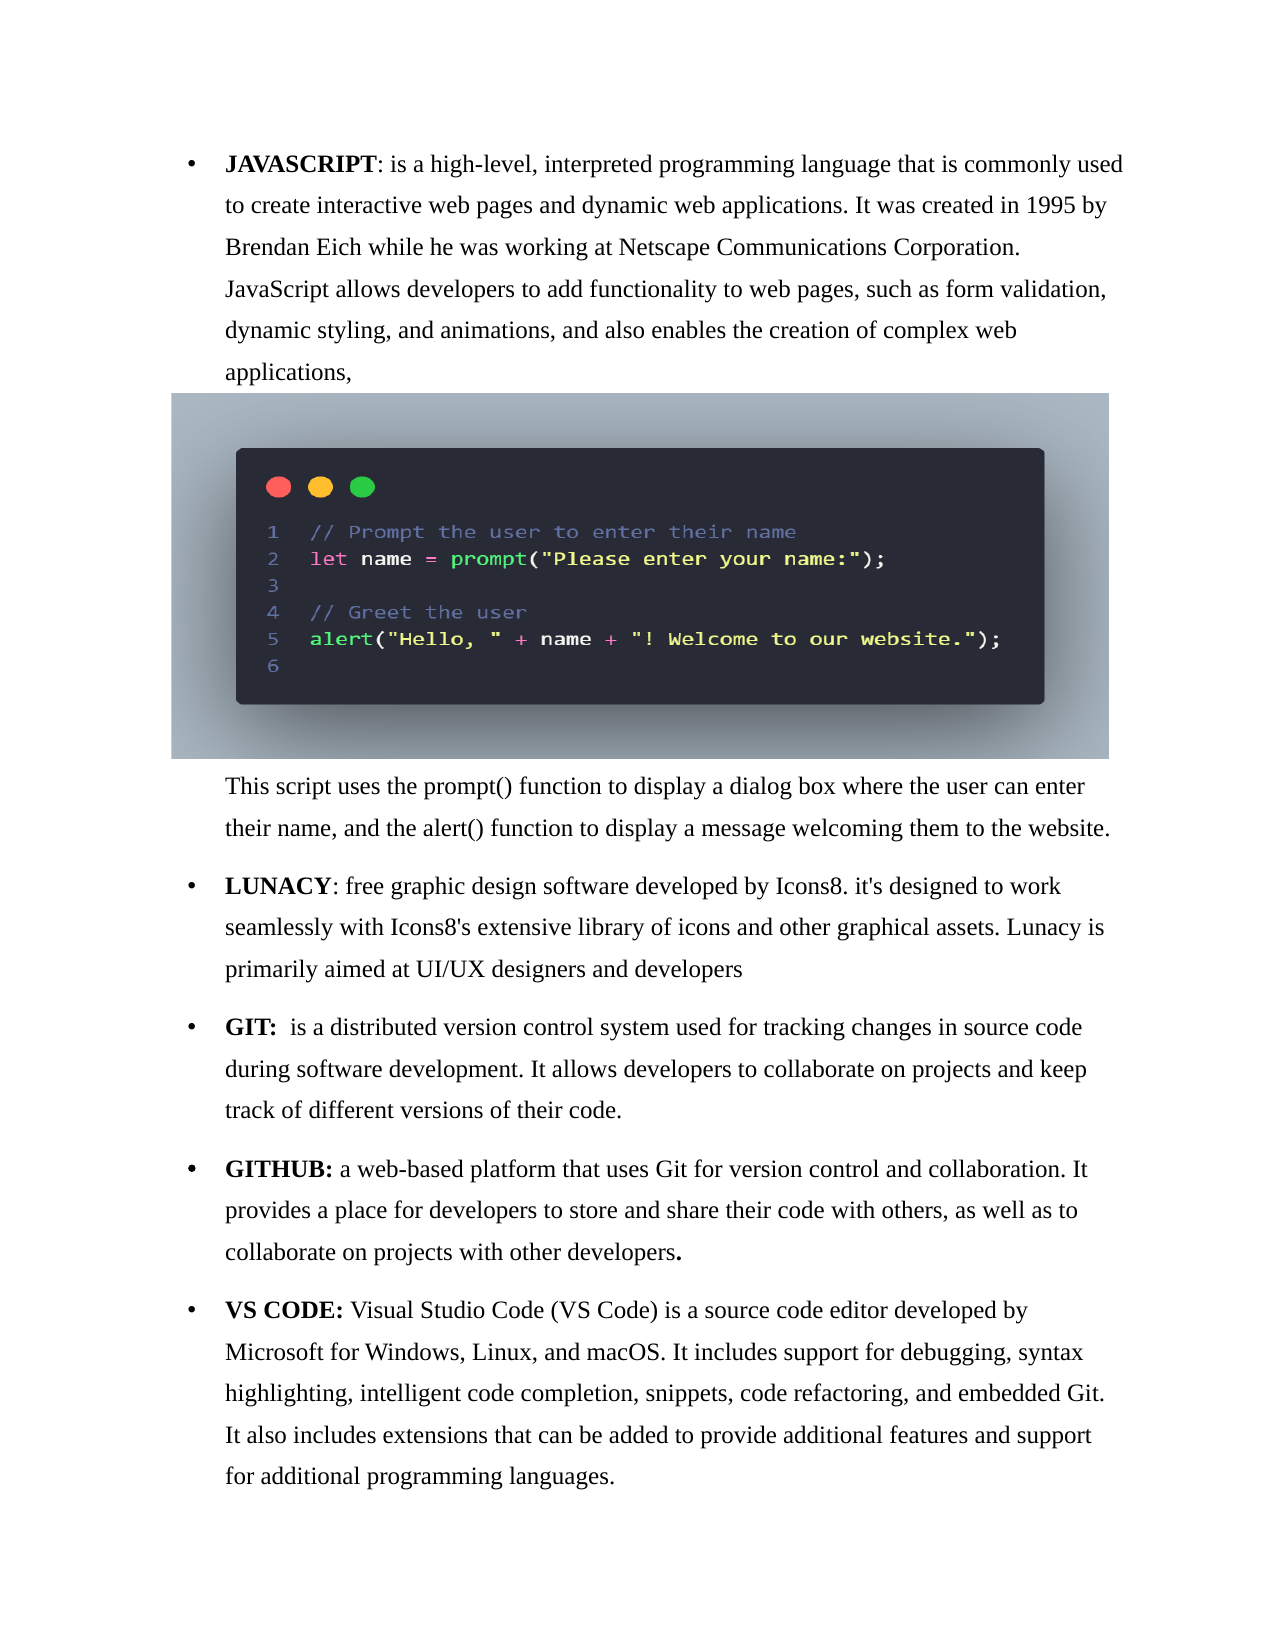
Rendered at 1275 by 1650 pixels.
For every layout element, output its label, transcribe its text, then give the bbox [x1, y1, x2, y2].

list This script uses the prompt() function to display a dialog box where the user can enter their name, and the alert() function to display a message welcoming them to the website. [187, 759, 1125, 841]
list GITHUB: a web-based platform that uses Git for version control and collaboration. It provides a place for developers to store and share their code with others, as well as to collaborate on projects with other developers. [187, 1155, 1125, 1266]
list LUNACY: free graphic design software developed by Icons8. it's designed to work seamlessly with Icons8's extensive library of icons and other graphical assets. Lunacy is primarily aimed at UI/UX designers and developers [187, 872, 1125, 983]
list GIT: is a distributed version control system used for tracking changes in source code during software development. It allows developers to collaborate on projects and keep track of different versions of their code. [187, 1013, 1125, 1124]
picture [171, 393, 1109, 759]
list VS CODE: Visual Studio Code (VS Code) is a source code editor developed by Microsoft for Windows, Linux, and macOS. It includes support for debugging, syntax highlighting, intelligent code completion, snippets, code refactoring, and embedded Git. It also includes extensions that can be added to provide additional features and support for additional programming languages. [187, 1296, 1125, 1490]
list JAVASCRIPT: is a high-level, interpreted programming language that is commonly used to create interactive web pages and dynamic web applications. It was created in 1995 by Brendan Eich while he was working at Netscape Communications Corporation. JavaScript allows developers to add functionality to web pages, such as form validation, dynamic styling, and animations, and also enables the creation of complex web applications, [187, 150, 1125, 386]
